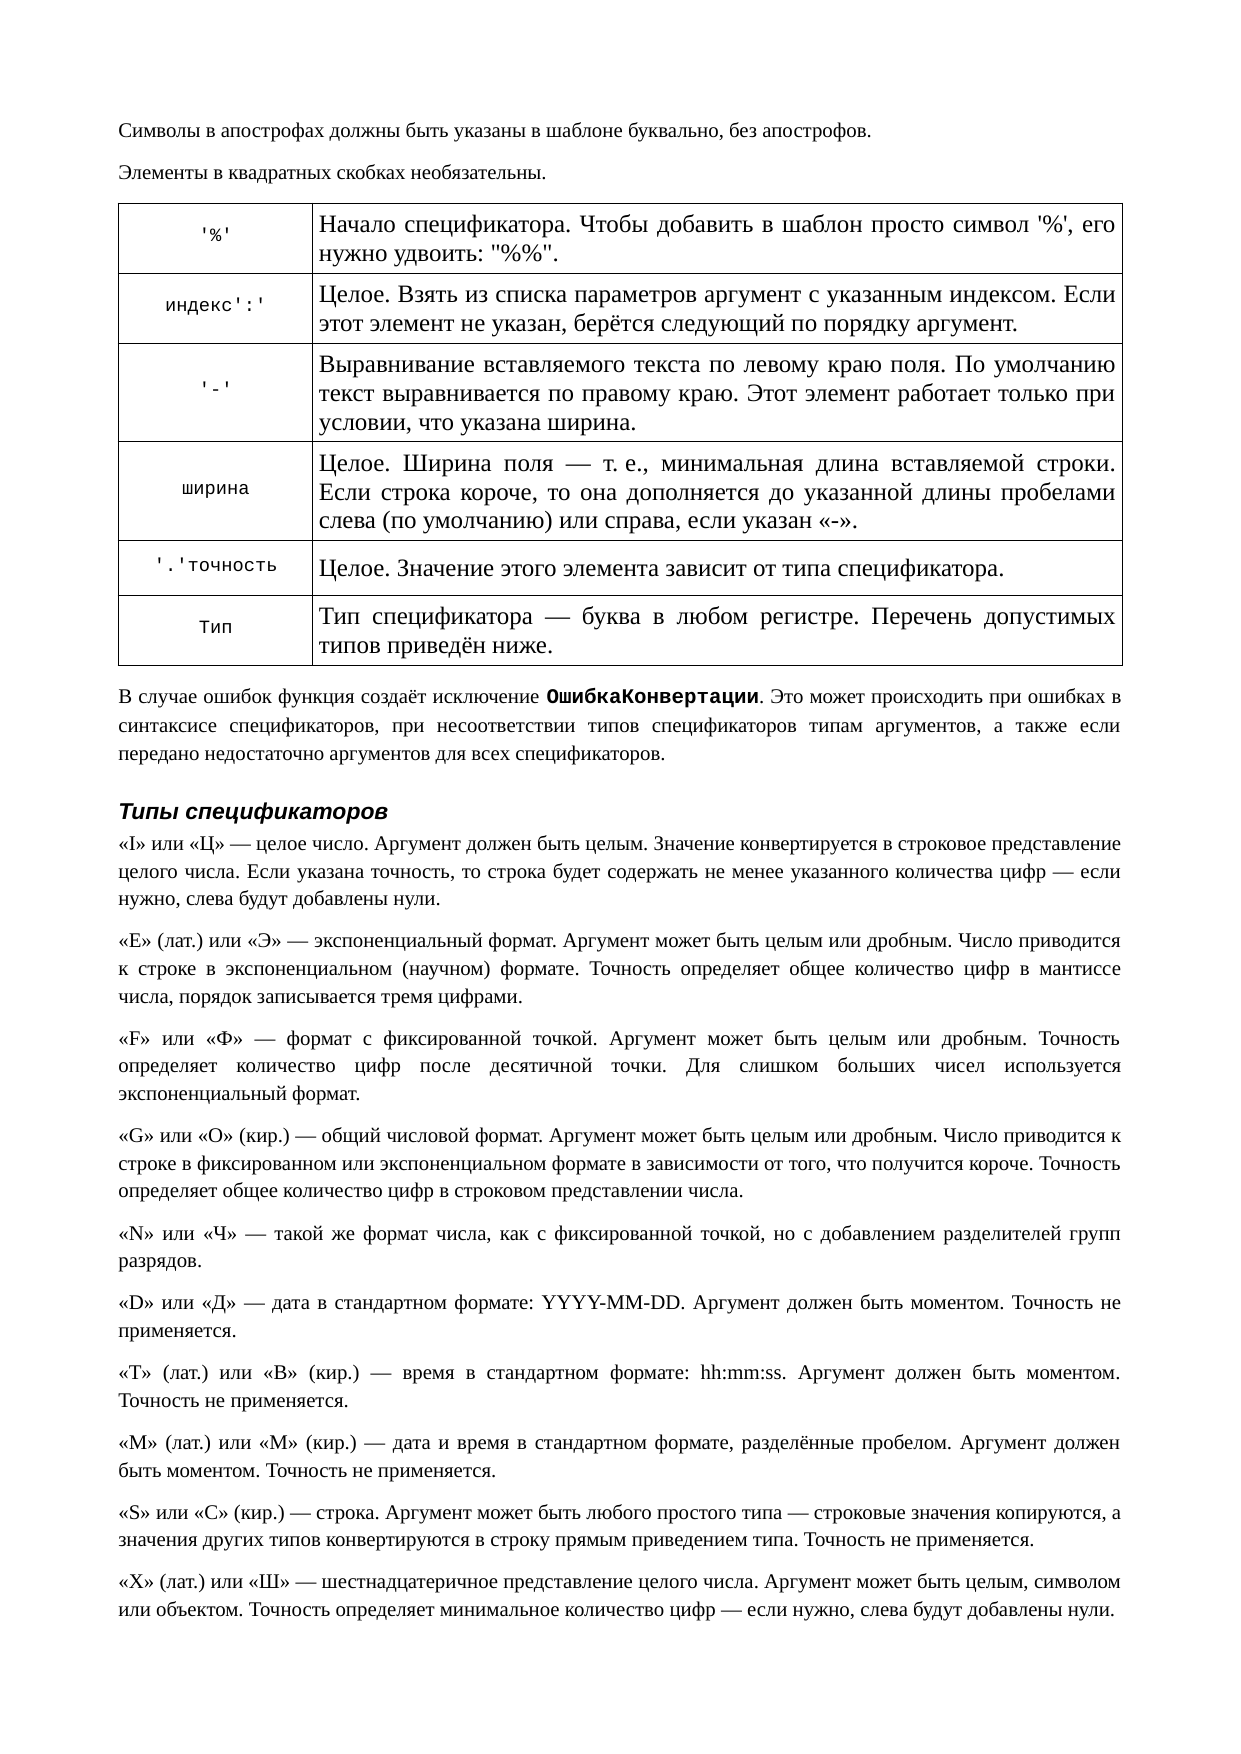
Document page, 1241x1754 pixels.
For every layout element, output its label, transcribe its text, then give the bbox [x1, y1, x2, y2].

table_cell Тип [119, 596, 312, 665]
table_header '%' [119, 204, 312, 272]
text «D» или «Д» — дата в стандартном формате: YYYY-MM-DD. Аргумент должен быть моментом. Точность не применяется. [118, 1290, 1122, 1342]
text Элементы в квадратных скобках необязательны. [118, 160, 1122, 184]
subtitle Типы спецификаторов [118, 798, 1122, 825]
table_cell Целое. Взять из списка параметров аргумент с указанным индексом. Если этот элемент не указан, берётся следующий по порядку аргумент. [313, 274, 1122, 342]
text «G» или «О» (кир.) — общий числовой формат. Аргумент может быть целым или дробным. Число приводится к строке в фиксированном или экспоненциальном формате в зависимости от того, что получится короче. Точность определяет общее количество цифр в строковом представлении числа. [118, 1123, 1122, 1202]
table_cell '-' [119, 344, 312, 441]
text «I» или «Ц» — целое число. Аргумент должен быть целым. Значение конвертируется в строковое представление целого числа. Если указана точность, то строка будет содержать не менее указанного количества цифр — если нужно, слева будут добавлены нули. [118, 831, 1122, 910]
table_cell Целое. Значение этого элемента зависит от типа спецификатора. [313, 541, 1122, 595]
text «E» (лат.) или «Э» — экспоненциальный формат. Аргумент может быть целым или дробным. Число приводится к строке в экспоненциальном (научном) формате. Точность определяет общее количество цифр в мантиссе числа, порядок записывается тремя цифрами. [118, 928, 1122, 1008]
table_cell '.'точность [119, 541, 312, 595]
text «N» или «Ч» — такой же формат числа, как с фиксированной точкой, но с добавлением разделителей групп разрядов. [118, 1221, 1122, 1272]
text «F» или «Ф» — формат с фиксированной точкой. Аргумент может быть целым или дробным. Точность определяет количество цифр после десятичной точки. Для слишком больших чисел используется экспоненциальный формат. [118, 1026, 1122, 1105]
table_cell ширина [119, 442, 312, 540]
table_cell Выравнивание вставляемого текста по левому краю поля. По умолчанию текст выравнивается по правому краю. Этот элемент работает только при условии, что указана ширина. [313, 344, 1122, 441]
text Символы в апострофах должны быть указаны в шаблоне буквально, без апострофов. [118, 118, 1122, 142]
text В случае ошибок функция создаёт исключение ОшибкаКонвертации. Это может происходить при ошибках в синтаксисе спецификаторов, при несоответствии типов спецификаторов типам аргументов, а также если передано недостаточно аргументов для всех спецификаторов. [118, 683, 1122, 764]
text «M» (лат.) или «М» (кир.) — дата и время в стандартном формате, разделённые пробелом. Аргумент должен быть моментом. Точность не применяется. [118, 1430, 1122, 1482]
table_cell индекс':' [119, 274, 312, 342]
text «T» (лат.) или «В» (кир.) — время в стандартном формате: hh:mm:ss. Аргумент должен быть моментом. Точность не применяется. [118, 1360, 1122, 1412]
table_cell Целое. Ширина поля — т. е., минимальная длина вставляемой строки. Если строка короче, то она дополняется до указанной длины пробелами слева (по умолчанию) или справа, если указан «-». [313, 442, 1122, 540]
table_cell Тип спецификатора — буква в любом регистре. Перечень допустимых типов приведён ниже. [313, 596, 1122, 665]
table_header Начало спецификатора. Чтобы добавить в шаблон просто символ '%', его нужно удвоить: "%%". [313, 204, 1122, 272]
text «S» или «С» (кир.) — строка. Аргумент может быть любого простого типа — строковые значения копируются, а значения других типов конвертируются в строку прямым приведением типа. Точность не применяется. [118, 1500, 1122, 1551]
text «X» (лат.) или «Ш» — шестнадцатеричное представление целого числа. Аргумент может быть целым, символом или объектом. Точность определяет минимальное количество цифр — если нужно, слева будут добавлены нули. [118, 1569, 1122, 1621]
